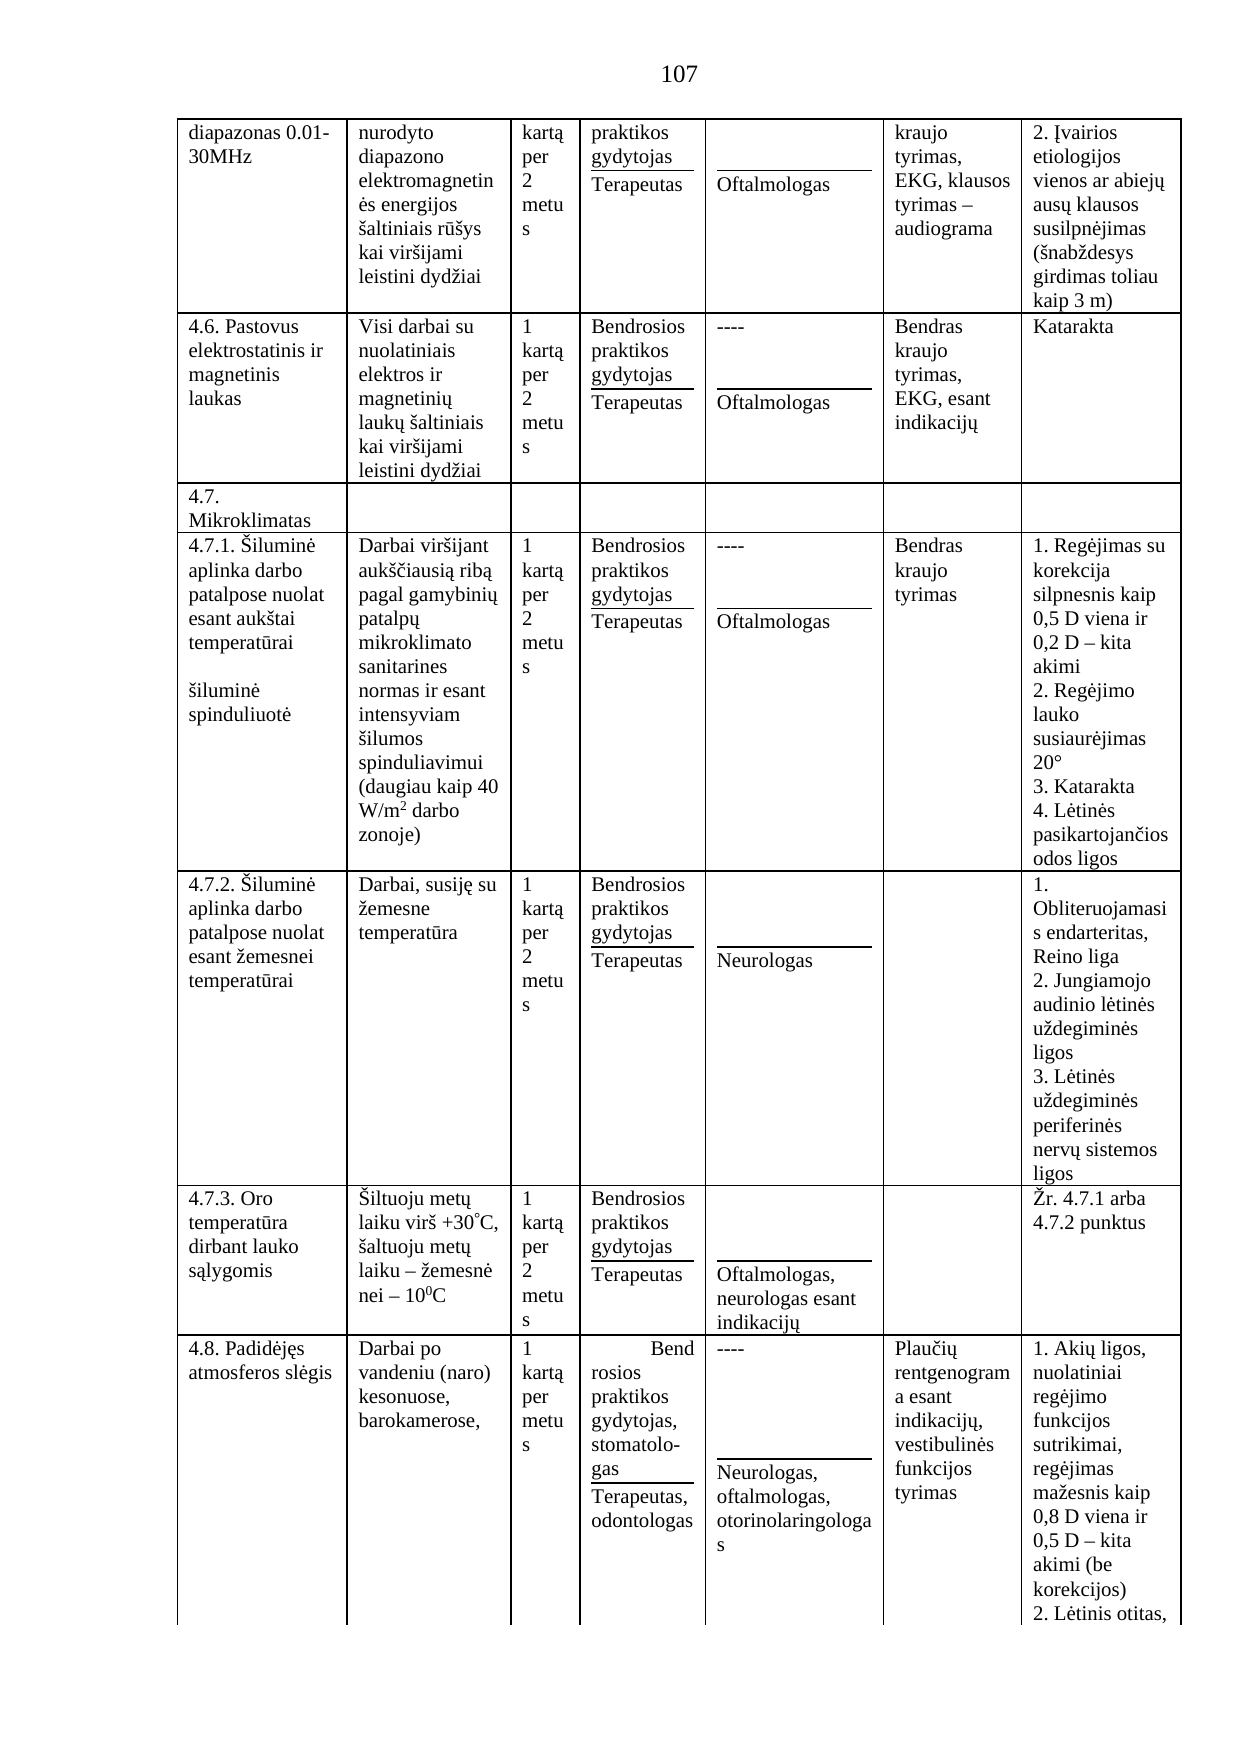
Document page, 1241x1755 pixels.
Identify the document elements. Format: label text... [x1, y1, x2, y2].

table_cell 1 kartą per 2 metus [512, 1186, 579, 1334]
table_cell Katarakta [1022, 314, 1180, 482]
table_cell Bendras kraujo tyrimas, EKG, esant indikacijų [884, 314, 1021, 482]
table_cell Bendras kraujo tyrimas [884, 533, 1021, 870]
table_cell [512, 484, 579, 532]
table_cell 1. Obliteruojamasis endarteritas, Reino liga 2. Jungiamojo audinio lėtinės uždegiminės ligos 3. Lėtinės uždegiminės periferinės nervų sistemos ligos [1022, 872, 1180, 1185]
table_cell Žr. 4.7.1 arba 4.7.2 punktus [1022, 1186, 1180, 1334]
table_cell ---- Neurologas, oftalmologas, otorinolaringologas [706, 1336, 883, 1624]
table_cell 1 kartą per 2 metus [512, 314, 579, 482]
table_cell [581, 484, 705, 532]
table_cell 1 kartą per 2 metus [512, 872, 579, 1185]
table_cell [884, 1186, 1021, 1334]
table_cell ---- Oftalmologas [706, 533, 883, 870]
table_cell 4.8. Padidėjęs atmosferos slėgis [178, 1336, 346, 1624]
table_cell kraujo tyrimas, EKG, klausos tyrimas – audiograma [884, 120, 1021, 312]
table_cell Plaučių rentgenograma esant indikacijų, vestibulinės funkcijos tyrimas [884, 1336, 1021, 1624]
table_cell Šiltuoju metų laiku virš +30C, šaltuoju metų laiku – žemesnė nei – 100C [348, 1186, 510, 1334]
table_cell Bendrosios praktikos gydytojas Terapeutas [581, 314, 705, 482]
table_cell 4.7.2. Šiluminė aplinka darbo patalpose nuolat esant žemesnei temperatūrai [178, 872, 346, 1185]
table_cell Visi darbai su nuolatiniais elektros ir magnetinių laukų šaltiniais kai viršijami leistini dydžiai [348, 314, 510, 482]
table_cell 4.7.1. Šiluminė aplinka darbo patalpose nuolat esant aukštai temperatūrai šiluminė spinduliuotė [178, 533, 346, 870]
table_cell Darbai viršijant aukščiausią ribą pagal gamybinių patalpų mikroklimato sanitarines normas ir esant intensyviam šilumos spinduliavimui (daugiau kaip 40 W/m2 darbo zonoje) [348, 533, 510, 870]
table_cell Bendrosios praktikos gydytojas Terapeutas [581, 533, 705, 870]
table_cell 1. Akių ligos, nuolatiniai regėjimo funkcijos sutrikimai, regėjimas mažesnis kaip 0,8 D viena ir 0,5 D – kita akimi (be korekcijos) 2. Lėtinis otitas, [1022, 1336, 1180, 1624]
table_cell 1. Regėjimas su korekcija silpnesnis kaip 0,5 D viena ir 0,2 D – kita akimi 2. Regėjimo lauko susiaurėjimas 20° 3. Katarakta 4. Lėtinės pasikartojančios odos ligos [1022, 533, 1180, 870]
table_cell ---- Oftalmologas [706, 314, 883, 482]
table_cell kartą per 2 metus [512, 120, 579, 312]
table_cell 4.7. Mikroklimatas [178, 484, 346, 532]
table_cell 4.7.3. Oro temperatūra dirbant lauko sąlygomis [178, 1186, 346, 1334]
table_cell [884, 872, 1021, 1185]
table_cell Darbai po vandeniu (naro) kesonuose, barokamerose, [348, 1336, 510, 1624]
table_cell Neurologas [706, 872, 883, 1185]
table_cell 4.6. Pastovus elektrostatinis ir magnetinis laukas [178, 314, 346, 482]
table_cell Bendrosios praktikos gydytojas, stomatolo- gas Terapeutas, odontologas [581, 1336, 705, 1624]
table_cell 1 kartą per 2 metus [512, 533, 579, 870]
table_cell [348, 484, 510, 532]
table_cell nurodyto diapazono elektromagnetinės energijos šaltiniais rūšys kai viršijami leistini dydžiai [348, 120, 510, 312]
table_cell [884, 484, 1021, 532]
table_cell [706, 484, 883, 532]
table_cell Bendrosios praktikos gydytojas Terapeutas [581, 1186, 705, 1334]
table_cell 2. Įvairios etiologijos vienos ar abiejų ausų klausos susilpnėjimas (šnabždesys girdimas toliau kaip 3 m) [1022, 120, 1180, 312]
table_cell ---- Oftalmologas [706, 120, 883, 312]
table_cell [1022, 484, 1180, 532]
table_cell Bendrosios praktikos gydytojas Terapeutas [581, 872, 705, 1185]
table_cell Oftalmologas, neurologas esant indikacijų [706, 1186, 883, 1334]
table_cell diapazonas 0.01-30MHz [178, 120, 346, 312]
table_cell 1 kartą per metus [512, 1336, 579, 1624]
table_cell praktikos gydytojas Terapeutas [581, 120, 705, 312]
table_cell Darbai, susiję su žemesne temperatūra [348, 872, 510, 1185]
